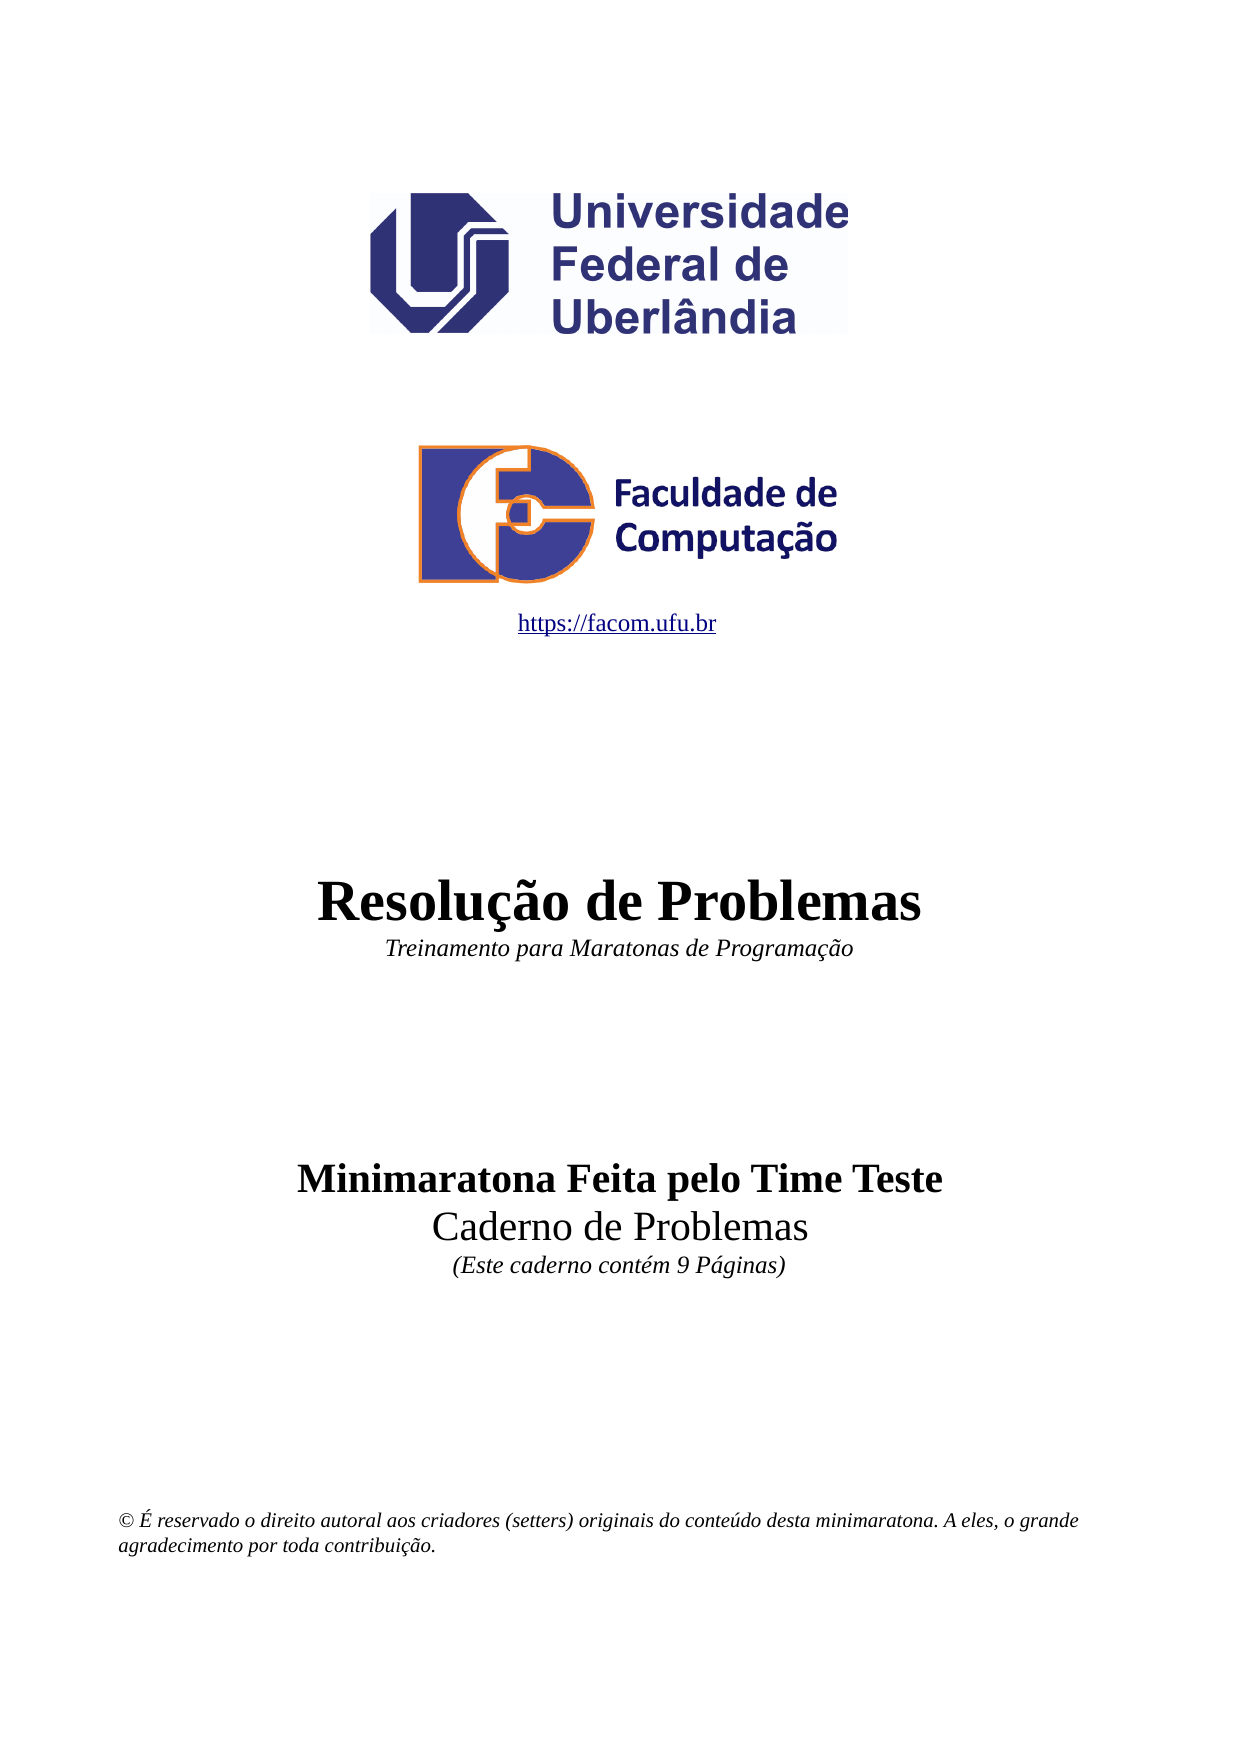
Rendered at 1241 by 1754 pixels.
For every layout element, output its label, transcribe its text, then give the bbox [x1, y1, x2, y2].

text © É reservado o direito autoral aos criadores (setters) originais do conteúdo desta minimaratona. A eles, o grande agradecimento por toda contribuição. [118, 1508, 1122, 1557]
picture [370, 193, 848, 334]
text https://facom.ufu.br [118, 608, 1122, 636]
picture [414, 441, 843, 586]
text Caderno de Problemas [118, 1202, 1122, 1250]
text Minimaratona Feita pelo Time Teste [118, 1154, 1122, 1202]
text (Este caderno contém 9 Páginas) [118, 1250, 1122, 1278]
text Treinamento para Maratonas de Programação [118, 933, 1122, 962]
text Resolução de Problemas [118, 866, 1122, 933]
